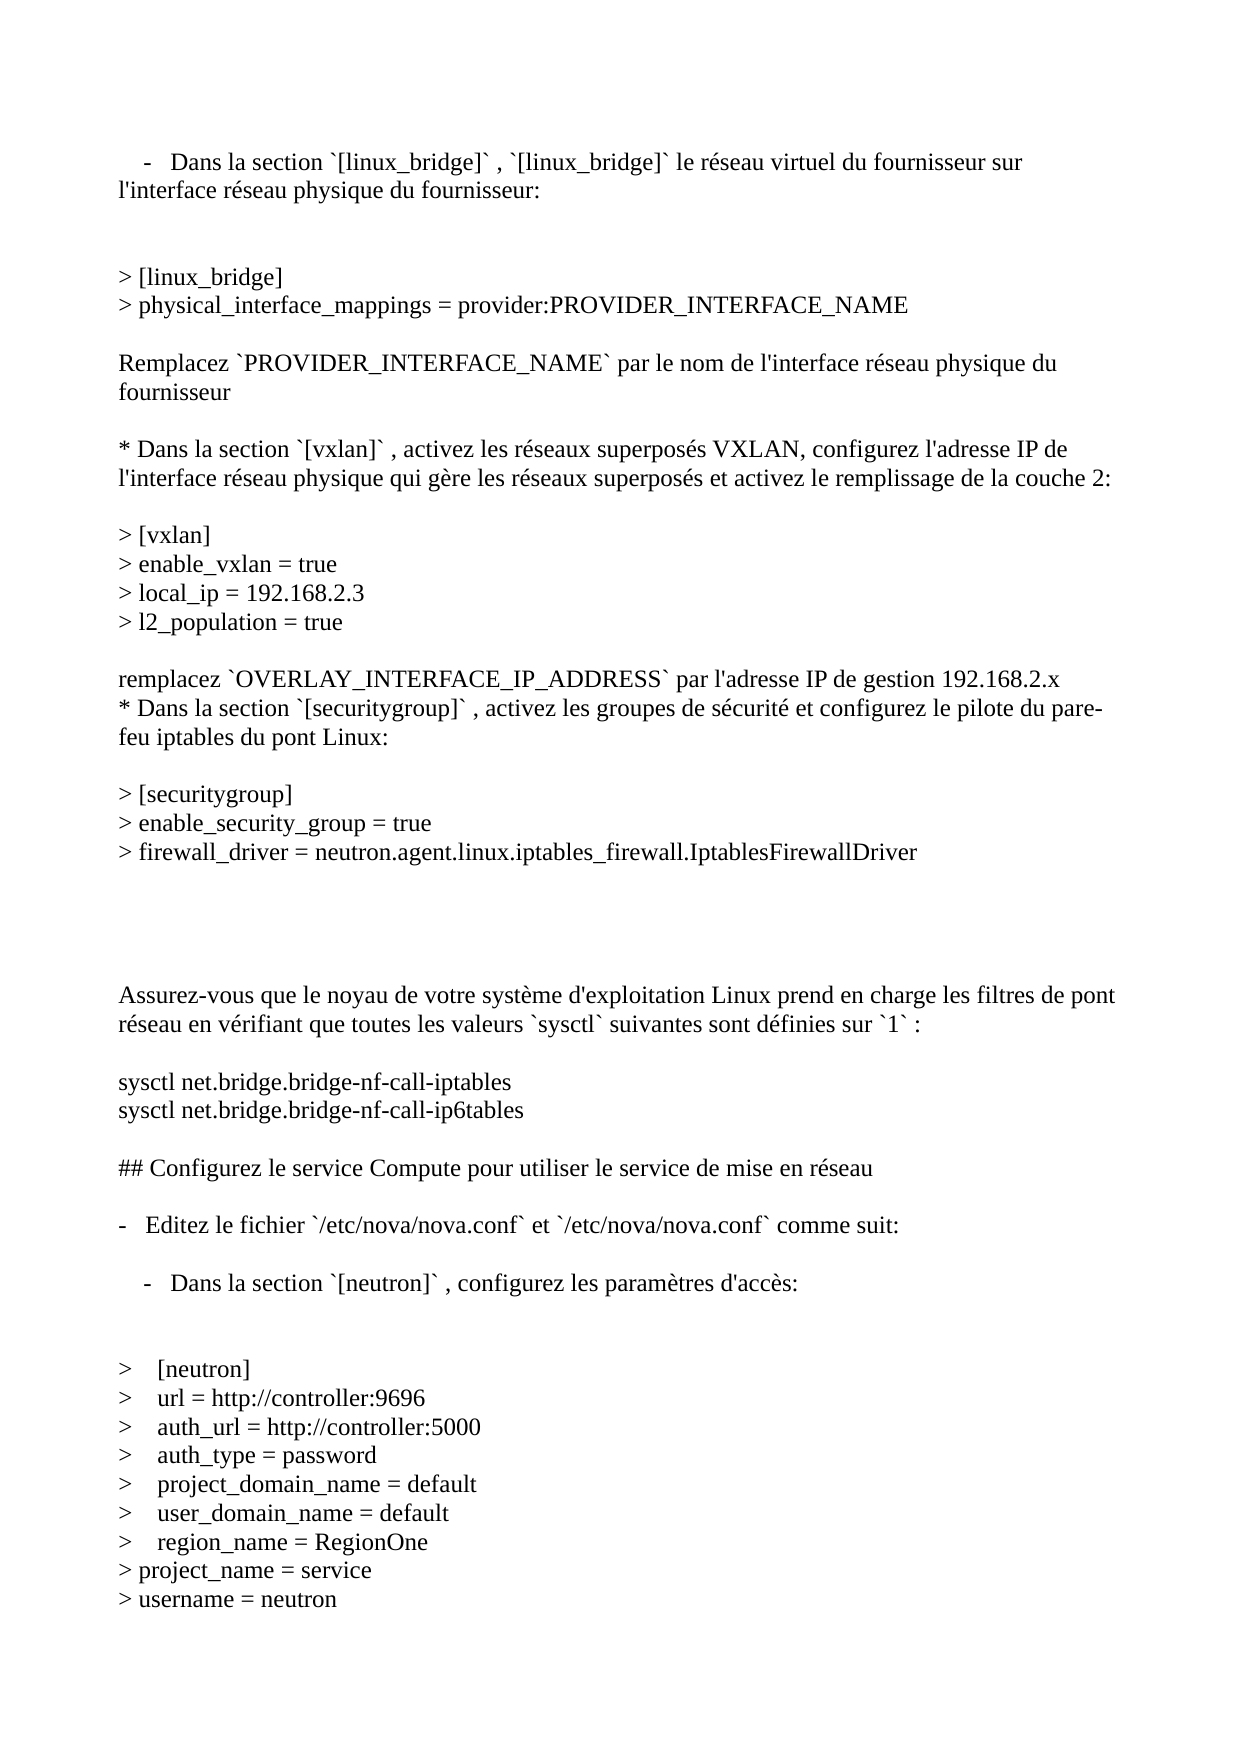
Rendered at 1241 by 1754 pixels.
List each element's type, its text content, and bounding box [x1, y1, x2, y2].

text > project_name = service [118, 1556, 1122, 1584]
text > [linux_bridge] [118, 262, 1122, 291]
text sysctl net.bridge.bridge-nf-call-iptables [118, 1067, 1122, 1096]
text > username = neutron [118, 1584, 1122, 1613]
text - Dans la section `[linux_bridge]` , `[linux_bridge]` le réseau virtuel du fournisseur sur l'interface réseau physique du fournisseur: [118, 147, 1122, 204]
text > local_ip = 192.168.2.3 [118, 578, 1122, 607]
text - Editez le fichier `/etc/nova/nova.conf` et `/etc/nova/nova.conf` comme suit: [118, 1211, 1122, 1239]
text > url = http://controller:9696 [118, 1383, 1122, 1412]
text * Dans la section `[vxlan]` , activez les réseaux superposés VXLAN, configurez l'adresse IP de l'interface réseau physique qui gère les réseaux superposés et activez le remplissage de la couche 2: [118, 434, 1122, 492]
text > l2_population = true [118, 607, 1122, 636]
text ## Configurez le service Compute pour utiliser le service de mise en réseau [118, 1153, 1122, 1182]
text > enable_vxlan = true [118, 549, 1122, 578]
text > [neutron] [118, 1354, 1122, 1383]
text Remplacez `PROVIDER_INTERFACE_NAME` par le nom de l'interface réseau physique du fournisseur [118, 348, 1122, 406]
text sysctl net.bridge.bridge-nf-call-ip6tables [118, 1096, 1122, 1124]
text > auth_url = http://controller:5000 [118, 1412, 1122, 1441]
text * Dans la section `[securitygroup]` , activez les groupes de sécurité et configurez le pilote du pare-feu iptables du pont Linux: [118, 693, 1122, 751]
text > project_domain_name = default [118, 1469, 1122, 1498]
text > [securitygroup] [118, 779, 1122, 808]
text remplacez `OVERLAY_INTERFACE_IP_ADDRESS` par l'adresse IP de gestion 192.168.2.x [118, 664, 1122, 693]
text - Dans la section `[neutron]` , configurez les paramètres d'accès: [118, 1268, 1122, 1297]
text > region_name = RegionOne [118, 1527, 1122, 1556]
text > firewall_driver = neutron.agent.linux.iptables_firewall.IptablesFirewallDriver [118, 837, 1122, 866]
text > [vxlan] [118, 521, 1122, 549]
text > physical_interface_mappings = provider:PROVIDER_INTERFACE_NAME [118, 291, 1122, 319]
text > enable_security_group = true [118, 808, 1122, 837]
text > user_domain_name = default [118, 1498, 1122, 1527]
text > auth_type = password [118, 1441, 1122, 1469]
text Assurez-vous que le noyau de votre système d'exploitation Linux prend en charge les filtres de pont réseau en vérifiant que toutes les valeurs `sysctl` suivantes sont définies sur `1` : [118, 981, 1122, 1038]
